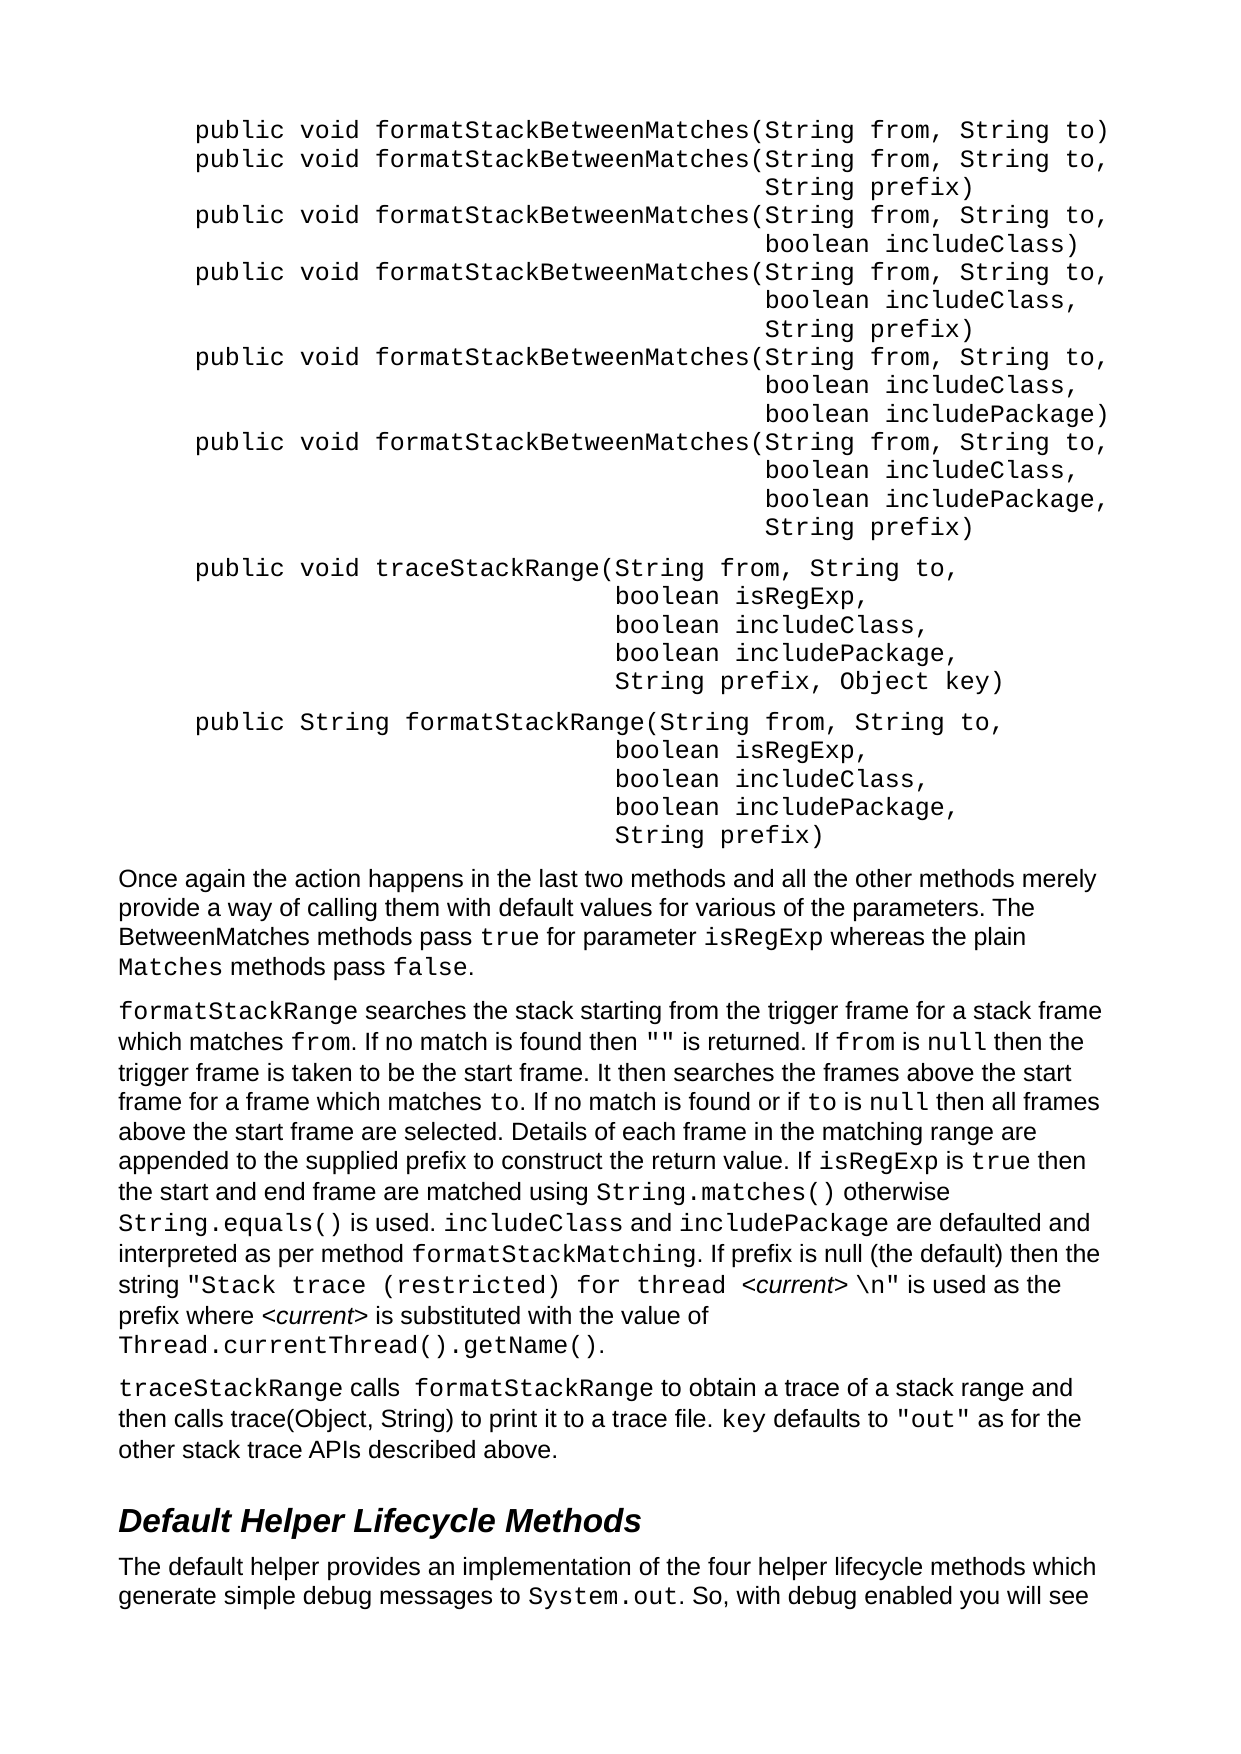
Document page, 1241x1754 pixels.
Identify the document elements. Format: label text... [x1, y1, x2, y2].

text Once again the action happens in the last two methods and all the other methods merely provide a way of calling them with default values for various of the parameters. The BetweenMatches methods pass true for parameter isRegExp whereas the plain Matches methods pass false. [118, 864, 1122, 983]
text The default helper provides an implementation of the four helper lifecycle methods which generate simple debug messages to System.out. So, with debug enabled you will see [118, 1552, 1122, 1612]
subtitle Default Helper Lifecycle Methods [118, 1501, 1122, 1539]
text public void traceStackRange(String from, String to, boolean isRegExp, boolean includeClass, boolean includePackage, String prefix, Object key) [194, 556, 1122, 697]
text formatStackRange searches the stack starting from the trigger frame for a stack frame which matches from. If no match is found then "" is returned. If from is null then the trigger frame is taken to be the start frame. It then searches the frames above the start frame for a frame which matches to. If no match is found or if to is null then all frames above the start frame are selected. Details of each frame in the matching range are appended to the supplied prefix to construct the return value. If isRegExp is true then the start and end frame are matched using String.matches() otherwise String.equals() is used. includeClass and includePackage are defaulted and interpreted as per method formatStackMatching. If prefix is null (the default) then the string "Stack trace (restricted) for thread <current> \n" is used as the prefix where <current> is substituted with the value of Thread.currentThread().getName(). [118, 996, 1122, 1361]
text public String formatStackRange(String from, String to, boolean isRegExp, boolean includeClass, boolean includePackage, String prefix) [194, 710, 1122, 851]
text traceStackRange calls formatStackRange to obtain a trace of a stack range and then calls trace(Object, String) to print it to a trace file. key defaults to "out" as for the other stack trace APIs described above. [118, 1373, 1122, 1464]
text public void formatStackBetweenMatches(String from, String to) public void formatStackBetweenMatches(String from, String to, String prefix) public void formatStackBetweenMatches(String from, String to, boolean includeClass) public void formatStackBetweenMatches(String from, String to, boolean includeClass, String prefix) public void formatStackBetweenMatches(String from, String to, boolean includeClass, boolean includePackage) public void formatStackBetweenMatches(String from, String to, boolean includeClass, boolean includePackage, String prefix) [194, 118, 1122, 543]
